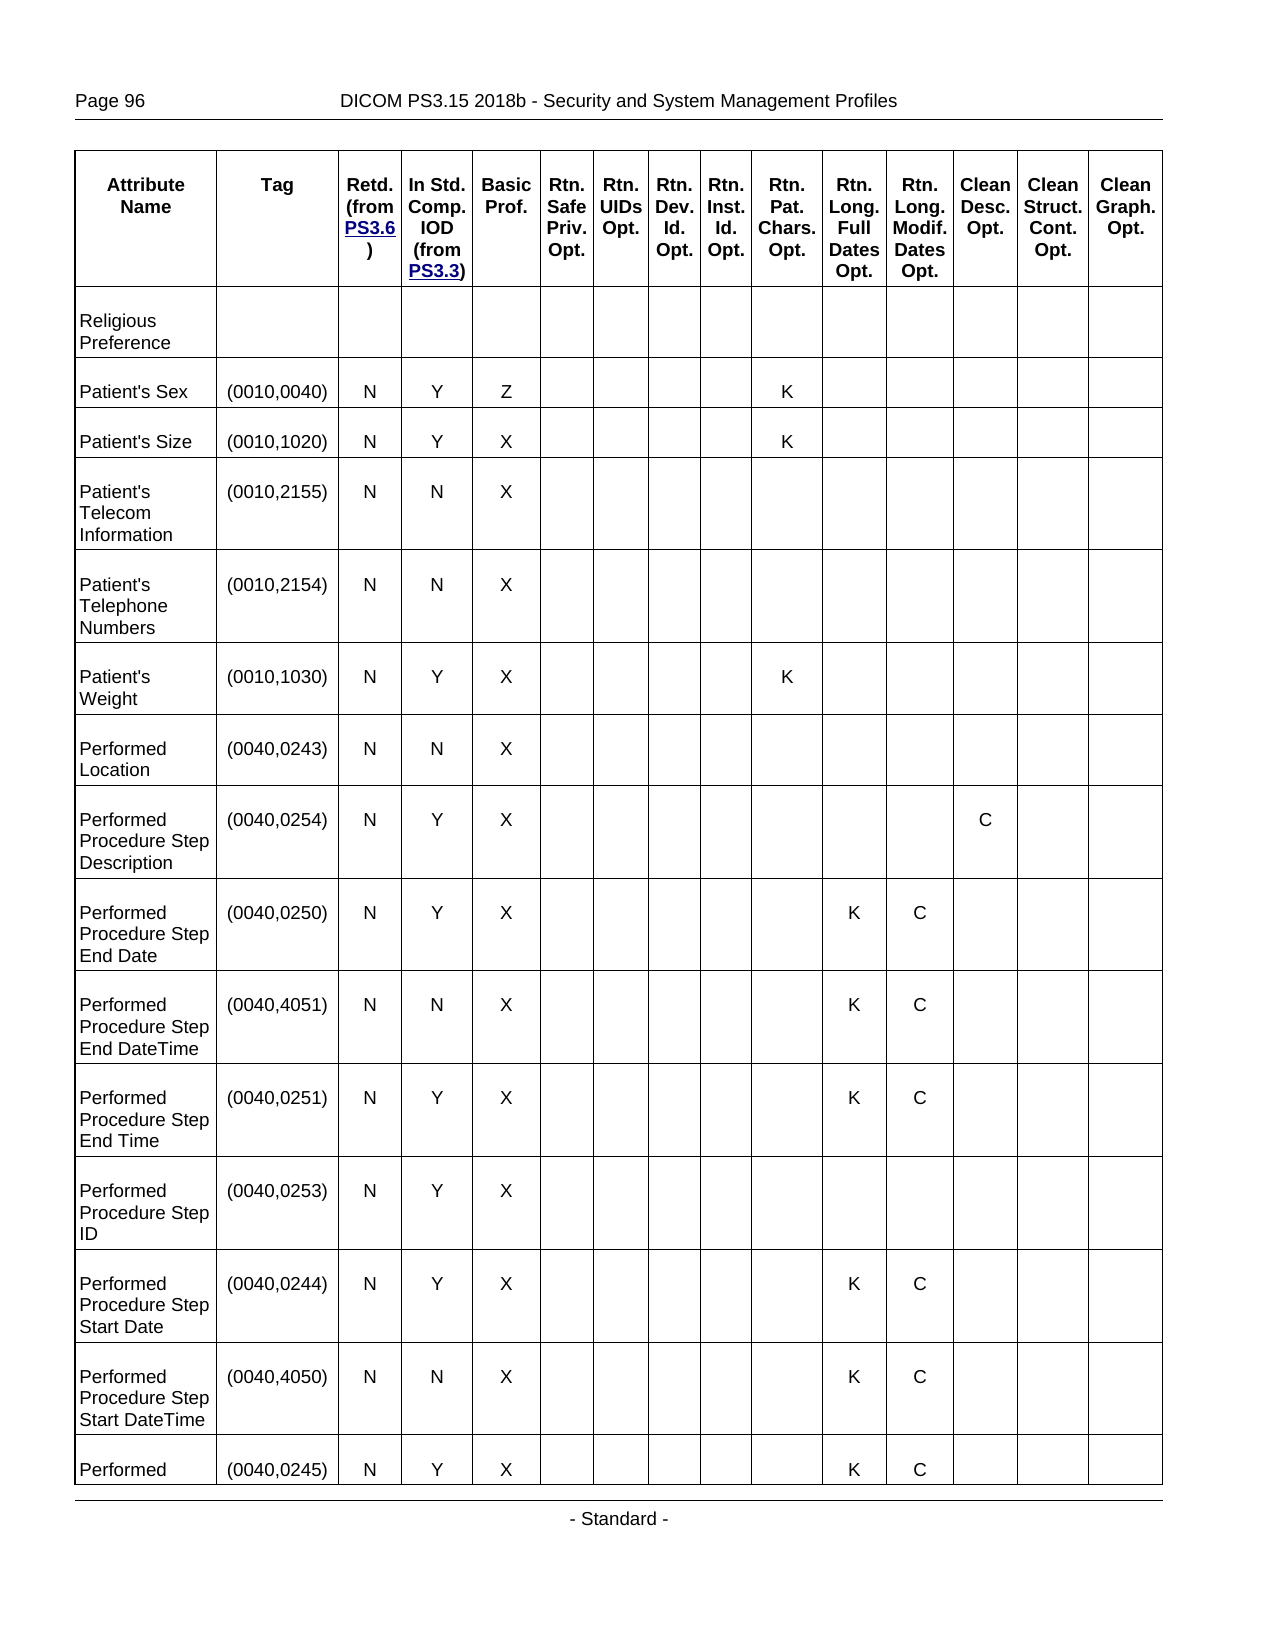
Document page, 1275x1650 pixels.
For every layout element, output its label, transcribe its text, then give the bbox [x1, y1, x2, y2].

table_cell [1018, 1343, 1088, 1434]
table_cell [752, 971, 822, 1063]
table_cell [752, 550, 822, 642]
table_cell N [402, 550, 472, 642]
table_cell N [402, 458, 472, 549]
table_cell [752, 458, 822, 549]
table_cell X [473, 1435, 540, 1484]
table_header Rtn. Inst. Id. Opt. [701, 151, 751, 286]
table_cell [1018, 408, 1088, 457]
table_cell [594, 1343, 648, 1434]
table_cell Performed Procedure Step ID [76, 1157, 216, 1249]
table_cell [649, 408, 700, 457]
table_cell [594, 458, 648, 549]
table_cell K [823, 879, 886, 970]
table_cell [594, 1250, 648, 1342]
table_cell Y [402, 643, 472, 713]
table_cell [649, 971, 700, 1063]
table_cell (0010,2155) [217, 458, 338, 549]
table_cell [1089, 550, 1162, 642]
table_cell [887, 550, 953, 642]
table_cell [887, 786, 953, 877]
table_cell Performed Location [76, 715, 216, 785]
table_cell (0040,0244) [217, 1250, 338, 1342]
table_header In Std. Comp. IOD (from PS3.3) [402, 151, 472, 286]
table_cell C [954, 786, 1017, 877]
table_cell [594, 643, 648, 713]
table_header Rtn. Pat. Chars. Opt. [752, 151, 822, 286]
table_cell [649, 1435, 700, 1484]
table_cell [649, 1343, 700, 1434]
table_cell Patient's Weight [76, 643, 216, 713]
table_cell [594, 715, 648, 785]
table_cell [541, 971, 593, 1063]
table_cell N [339, 1064, 401, 1156]
table_cell X [473, 643, 540, 713]
table_cell X [473, 715, 540, 785]
table_cell [752, 715, 822, 785]
table_cell N [339, 786, 401, 877]
table_cell [954, 1157, 1017, 1249]
table_cell [1018, 1157, 1088, 1249]
table_cell Patient's Telecom Information [76, 458, 216, 549]
table_cell [823, 786, 886, 877]
table_cell Y [402, 408, 472, 457]
table_cell [954, 358, 1017, 407]
table_cell [1089, 715, 1162, 785]
table_cell [752, 879, 822, 970]
table_cell [954, 1250, 1017, 1342]
table_header Tag [217, 151, 338, 286]
table_cell N [339, 1435, 401, 1484]
table_cell [701, 458, 751, 549]
table_header Clean Graph. Opt. [1089, 151, 1162, 286]
table_cell (0010,1020) [217, 408, 338, 457]
table_cell [649, 1064, 700, 1156]
table_cell [541, 879, 593, 970]
table_cell [752, 1157, 822, 1249]
table_cell K [823, 1435, 886, 1484]
table_cell [649, 458, 700, 549]
table_cell [1089, 971, 1162, 1063]
table_cell [887, 1157, 953, 1249]
table_cell [402, 287, 472, 357]
table_cell C [887, 879, 953, 970]
table_cell [541, 1064, 593, 1156]
table_cell Performed Procedure Step Start DateTime [76, 1343, 216, 1434]
table_cell [1018, 458, 1088, 549]
table_cell [701, 643, 751, 713]
table_cell K [752, 643, 822, 713]
table_cell N [339, 715, 401, 785]
table_cell X [473, 971, 540, 1063]
table_cell X [473, 458, 540, 549]
table_cell [701, 358, 751, 407]
table_cell [541, 458, 593, 549]
table_cell [339, 287, 401, 357]
table_cell [752, 1064, 822, 1156]
table_cell [594, 1435, 648, 1484]
table_cell [823, 287, 886, 357]
table_cell X [473, 1250, 540, 1342]
table_cell [541, 786, 593, 877]
table_cell [649, 287, 700, 357]
table_cell [649, 358, 700, 407]
table_cell N [339, 1157, 401, 1249]
table_cell K [823, 1250, 886, 1342]
table_cell [1018, 1064, 1088, 1156]
table_cell [541, 287, 593, 357]
table_header Rtn. UIDs Opt. [594, 151, 648, 286]
table_cell Performed Procedure Step End Time [76, 1064, 216, 1156]
table_cell Patient's Size [76, 408, 216, 457]
table_cell N [339, 408, 401, 457]
table_cell [954, 643, 1017, 713]
table_cell [887, 458, 953, 549]
table_cell [1089, 643, 1162, 713]
table_cell [954, 287, 1017, 357]
table_cell [887, 287, 953, 357]
table_cell X [473, 408, 540, 457]
table_cell Z [473, 358, 540, 407]
table_cell [649, 643, 700, 713]
table_cell N [339, 1250, 401, 1342]
table_cell Y [402, 358, 472, 407]
table_cell N [339, 358, 401, 407]
table_cell (0010,0040) [217, 358, 338, 407]
table_cell Performed Procedure Step End Date [76, 879, 216, 970]
table_cell [1018, 287, 1088, 357]
table_cell [1089, 786, 1162, 877]
table_cell [954, 879, 1017, 970]
table_header Basic Prof. [473, 151, 540, 286]
table_cell C [887, 1435, 953, 1484]
table_cell (0040,0243) [217, 715, 338, 785]
table_cell [823, 550, 886, 642]
table_cell N [339, 458, 401, 549]
table_cell [649, 786, 700, 877]
table_cell [594, 287, 648, 357]
table_cell [594, 358, 648, 407]
table_cell [1089, 1435, 1162, 1484]
table_cell Performed Procedure Step Description [76, 786, 216, 877]
table_cell (0040,0253) [217, 1157, 338, 1249]
table_cell (0010,1030) [217, 643, 338, 713]
table_cell [541, 358, 593, 407]
table_cell [649, 715, 700, 785]
table_cell [541, 1157, 593, 1249]
table_cell [1089, 1250, 1162, 1342]
table_cell [887, 408, 953, 457]
table_cell Y [402, 786, 472, 877]
table_cell K [752, 358, 822, 407]
table_cell [1018, 786, 1088, 877]
table_cell [541, 1435, 593, 1484]
table_cell [954, 408, 1017, 457]
table_cell Patient's Sex [76, 358, 216, 407]
table_cell N [339, 643, 401, 713]
table_cell [752, 1435, 822, 1484]
table_header Attribute Name [76, 151, 216, 286]
table_cell [1018, 550, 1088, 642]
table_header Clean Struct. Cont. Opt. [1018, 151, 1088, 286]
table_cell [473, 287, 540, 357]
table_cell [701, 971, 751, 1063]
table_cell [954, 1435, 1017, 1484]
table_cell [701, 1250, 751, 1342]
table_header Rtn. Safe Priv. Opt. [541, 151, 593, 286]
table_cell [701, 1157, 751, 1249]
table_cell [701, 1343, 751, 1434]
table_cell N [402, 715, 472, 785]
table_cell [823, 1157, 886, 1249]
table_cell [594, 550, 648, 642]
table_cell [594, 1064, 648, 1156]
table_cell Patient's Telephone Numbers [76, 550, 216, 642]
table_cell [823, 643, 886, 713]
table_cell [1089, 879, 1162, 970]
table_cell [954, 458, 1017, 549]
table_cell Y [402, 879, 472, 970]
table_cell (0010,2154) [217, 550, 338, 642]
table_cell [541, 643, 593, 713]
table_cell Performed Procedure Step Start Date [76, 1250, 216, 1342]
table_header Rtn. Long. Full Dates Opt. [823, 151, 886, 286]
table_cell [541, 1250, 593, 1342]
table_cell [701, 786, 751, 877]
table_header Rtn. Dev. Id. Opt. [649, 151, 700, 286]
table_cell [541, 408, 593, 457]
table_cell [1018, 358, 1088, 407]
table_cell (0040,0254) [217, 786, 338, 877]
table_cell X [473, 1064, 540, 1156]
table_cell [701, 879, 751, 970]
table_cell [594, 786, 648, 877]
table_cell K [823, 971, 886, 1063]
table_header Clean Desc. Opt. [954, 151, 1017, 286]
table_cell [594, 1157, 648, 1249]
table_cell C [887, 1064, 953, 1156]
table_cell Performed [76, 1435, 216, 1484]
table_cell [1089, 408, 1162, 457]
table_cell [1018, 1250, 1088, 1342]
table_cell [823, 715, 886, 785]
table_cell [1018, 1435, 1088, 1484]
table_cell (0040,0245) [217, 1435, 338, 1484]
table_cell [1018, 715, 1088, 785]
table_cell [701, 408, 751, 457]
table_cell [649, 1250, 700, 1342]
table_cell N [339, 1343, 401, 1434]
table_cell [823, 358, 886, 407]
table_cell Y [402, 1250, 472, 1342]
table_cell K [823, 1343, 886, 1434]
table_cell K [823, 1064, 886, 1156]
table_cell [752, 1343, 822, 1434]
table_cell [823, 458, 886, 549]
table_cell N [339, 971, 401, 1063]
table_cell [594, 879, 648, 970]
table_cell N [402, 1343, 472, 1434]
table_cell [1089, 1064, 1162, 1156]
table_cell [752, 786, 822, 877]
table_cell [701, 1435, 751, 1484]
table_cell N [339, 550, 401, 642]
table_cell N [339, 879, 401, 970]
table_cell [954, 1064, 1017, 1156]
table_cell [701, 287, 751, 357]
table_cell [823, 408, 886, 457]
table_header Retd. (from PS3.6) [339, 151, 401, 286]
table_cell [954, 971, 1017, 1063]
table_cell (0040,0251) [217, 1064, 338, 1156]
table_cell [541, 715, 593, 785]
table_cell Y [402, 1435, 472, 1484]
table_cell C [887, 971, 953, 1063]
table_cell [887, 643, 953, 713]
table_cell [649, 1157, 700, 1249]
table_cell [954, 550, 1017, 642]
table_cell [1018, 643, 1088, 713]
table_cell X [473, 879, 540, 970]
table_cell [217, 287, 338, 357]
table_cell [649, 879, 700, 970]
table_cell [1089, 458, 1162, 549]
table_cell X [473, 550, 540, 642]
table_cell Y [402, 1157, 472, 1249]
table_cell X [473, 1343, 540, 1434]
table_cell N [402, 971, 472, 1063]
table_header Rtn. Long. Modif. Dates Opt. [887, 151, 953, 286]
table_cell K [752, 408, 822, 457]
table_cell [701, 550, 751, 642]
table_cell [1089, 1157, 1162, 1249]
table_cell C [887, 1343, 953, 1434]
table_cell (0040,0250) [217, 879, 338, 970]
table_cell [1018, 879, 1088, 970]
table_cell [887, 358, 953, 407]
table_cell Y [402, 1064, 472, 1156]
table_cell [752, 287, 822, 357]
table_cell (0040,4050) [217, 1343, 338, 1434]
table_cell [541, 550, 593, 642]
table_cell [1089, 358, 1162, 407]
table_cell [541, 1343, 593, 1434]
table_cell X [473, 1157, 540, 1249]
table_cell [887, 715, 953, 785]
table_cell C [887, 1250, 953, 1342]
table_cell [1089, 1343, 1162, 1434]
table_cell Religious Preference [76, 287, 216, 357]
table_cell [1089, 287, 1162, 357]
table_cell (0040,4051) [217, 971, 338, 1063]
table_cell [594, 408, 648, 457]
table_cell [1018, 971, 1088, 1063]
table_cell [701, 1064, 751, 1156]
table_cell X [473, 786, 540, 877]
table_cell [954, 715, 1017, 785]
table_cell [594, 971, 648, 1063]
table_cell [954, 1343, 1017, 1434]
table_cell [752, 1250, 822, 1342]
table_cell Performed Procedure Step End DateTime [76, 971, 216, 1063]
table_cell [649, 550, 700, 642]
table_cell [701, 715, 751, 785]
